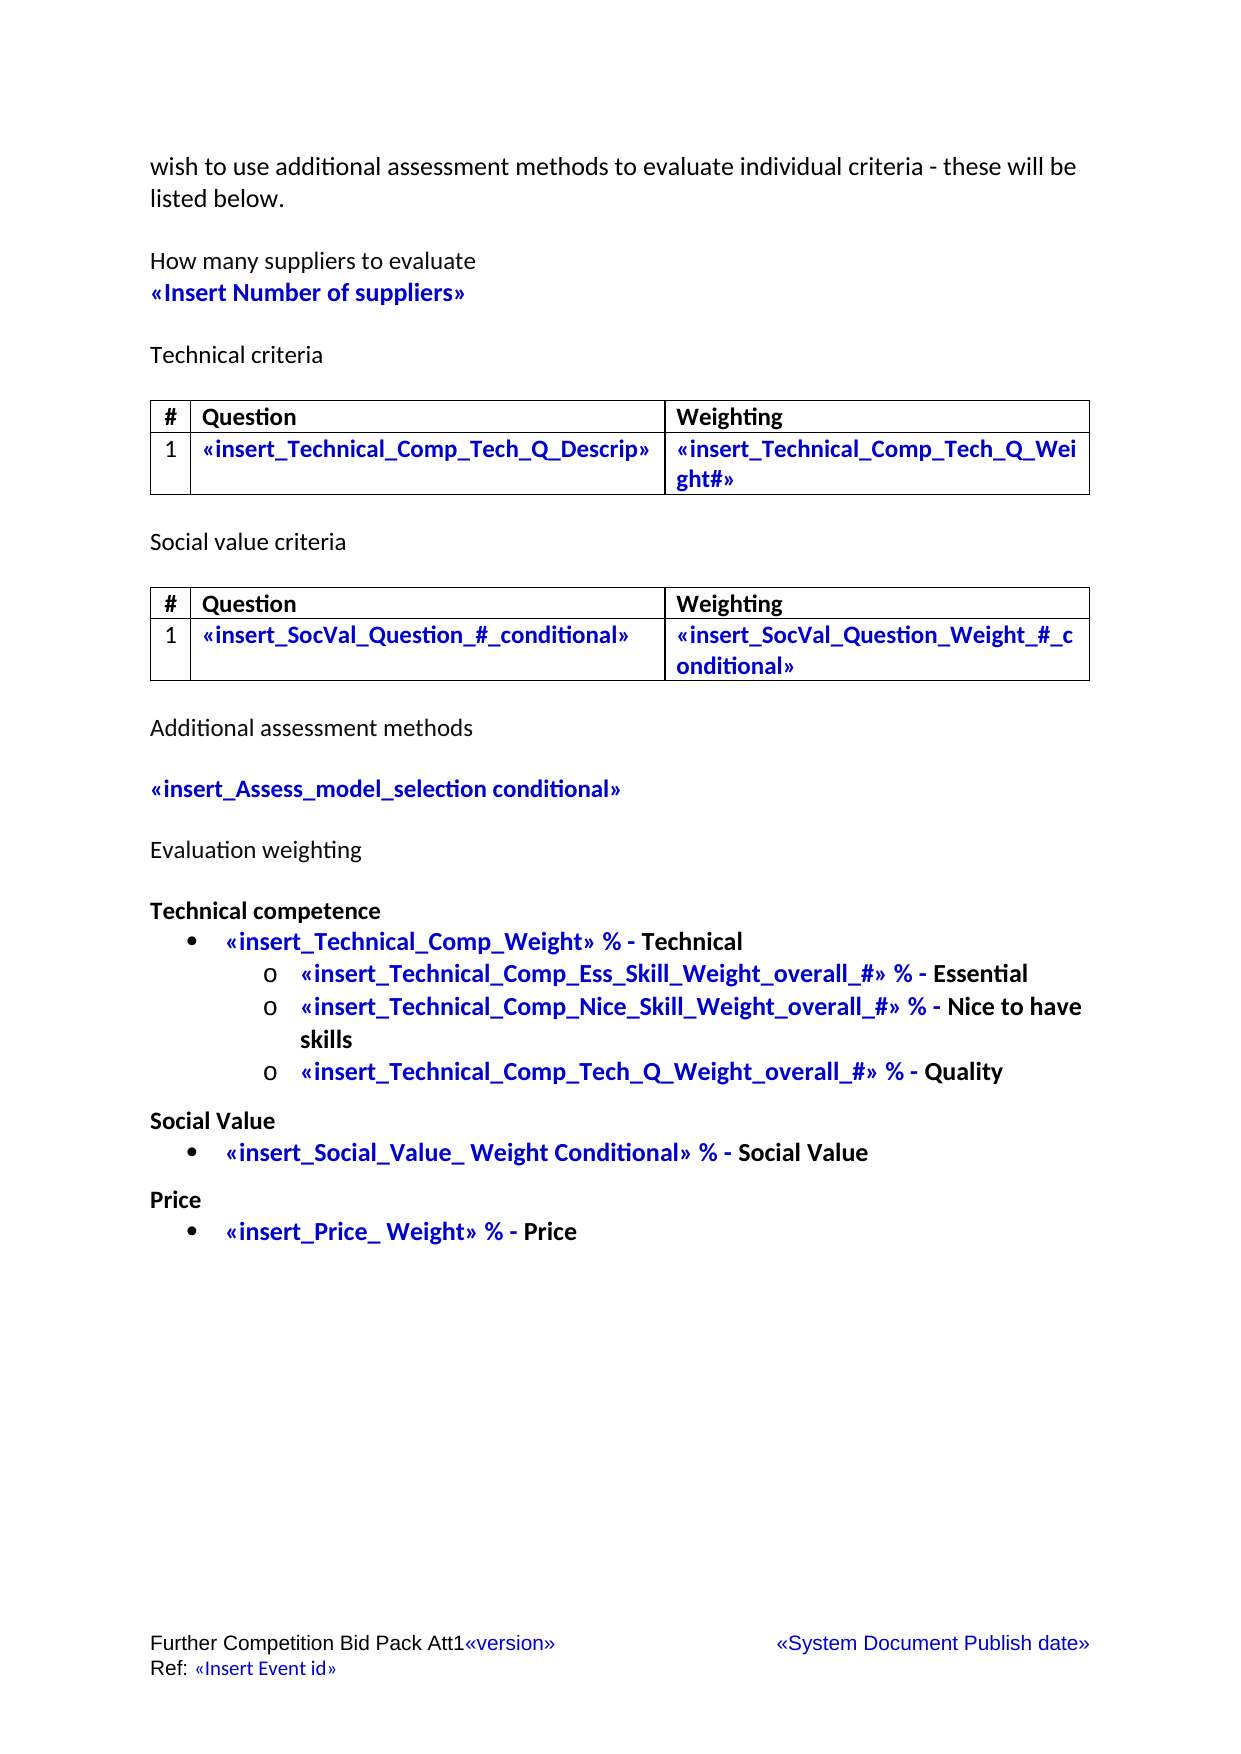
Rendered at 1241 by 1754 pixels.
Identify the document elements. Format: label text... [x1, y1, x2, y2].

text How many suppliers to evaluate [150, 245, 1090, 276]
table_header # [151, 401, 190, 432]
text Additional assessment methods [150, 712, 1090, 742]
table_cell 1 [151, 433, 190, 494]
table_cell «insert_Technical_Comp_Tech_Q_Descrip» [191, 433, 664, 494]
table_header Weighting [666, 401, 1089, 432]
table_cell «insert_SocVal_Question_#_conditional» [191, 619, 664, 680]
text Technical competence [150, 895, 1090, 926]
list «insert_Technical_Comp_Tech_Q_Weight_overall_#» % - Quality [262, 1055, 1090, 1088]
text wish to use additional assessment methods to evaluate individual criteria - these will be listed below. [150, 150, 1090, 213]
text Social value criteria [150, 526, 1090, 556]
text Technical criteria [150, 339, 1090, 370]
list «insert_Technical_Comp_Ess_Skill_Weight_overall_#» % - Essential [262, 957, 1090, 990]
table_cell 1 [151, 619, 190, 680]
text Social Value [150, 1105, 1090, 1136]
text «insert_Assess_model_selection conditional» [150, 773, 1090, 803]
text Price [150, 1184, 1090, 1214]
text «Insert Number of suppliers» [150, 276, 1090, 308]
table_header # [151, 588, 190, 618]
list «insert_Technical_Comp_Nice_Skill_Weight_overall_#» % - Nice to have skills [262, 990, 1090, 1055]
list «insert_Price_ Weight» % - Price [187, 1214, 1090, 1246]
table_header Question [191, 401, 664, 432]
list «insert_Technical_Comp_Weight» % - Technical [187, 926, 1090, 957]
text Evaluation weighting [150, 834, 1090, 864]
list «insert_Social_Value_ Weight Conditional» % - Social Value [187, 1136, 1090, 1167]
table_header Weighting [666, 588, 1089, 618]
table_cell «insert_Technical_Comp_Tech_Q_Weight#» [666, 433, 1089, 494]
table_cell «insert_SocVal_Question_Weight_#_conditional» [666, 619, 1089, 680]
table_header Question [191, 588, 664, 618]
